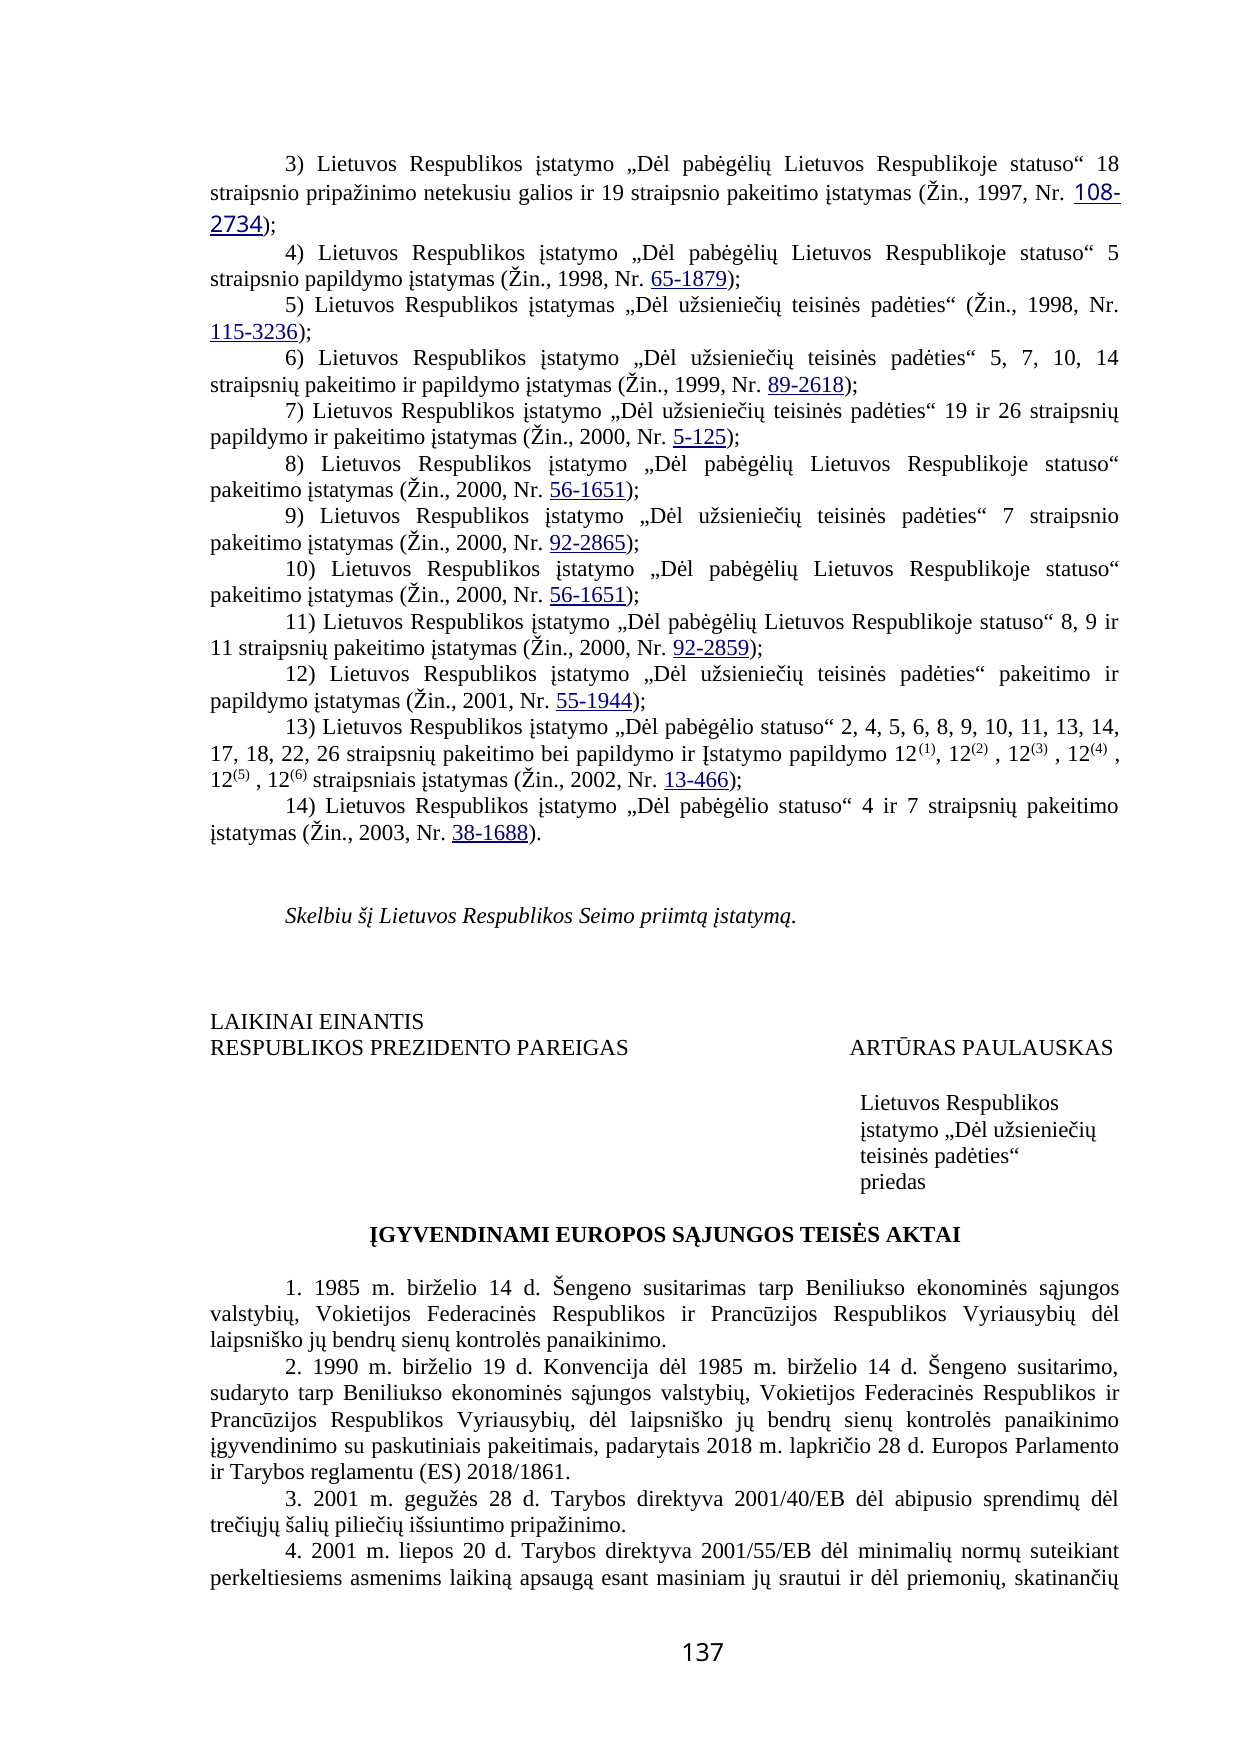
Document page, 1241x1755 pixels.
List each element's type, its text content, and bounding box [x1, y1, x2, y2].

text 8) Lietuvos Respublikos įstatymo „Dėl pabėgėlių Lietuvos Respublikoje statuso“ pakeitimo įstatymas (Žin., 2000, Nr. 56-1651); [210, 450, 1120, 502]
text 2. 1990 m. birželio 19 d. Konvencija dėl 1985 m. birželio 14 d. Šengeno susitarimo, sudaryto tarp Beniliukso ekonominės sąjungos valstybių, Vokietijos Federacinės Respublikos ir Prancūzijos Respublikos Vyriausybių, dėl laipsniško jų bendrų sienų kontrolės panaikinimo įgyvendinimo su paskutiniais pakeitimais, padarytais 2018 m. lapkričio 28 d. Europos Parlamento ir Tarybos reglamentu (ES) 2018/1861. [210, 1353, 1120, 1485]
text 7) Lietuvos Respublikos įstatymo „Dėl užsieniečių teisinės padėties“ 19 ir 26 straipsnių papildymo ir pakeitimo įstatymas (Žin., 2000, Nr. 5-125); [210, 397, 1120, 450]
text 4) Lietuvos Respublikos įstatymo „Dėl pabėgėlių Lietuvos Respublikoje statuso“ 5 straipsnio papildymo įstatymas (Žin., 1998, Nr. 65-1879); [210, 239, 1120, 292]
text 14) Lietuvos Respublikos įstatymo „Dėl pabėgėlio statuso“ 4 ir 7 straipsnių pakeitimo įstatymas (Žin., 2003, Nr. 38-1688). [210, 792, 1120, 845]
text 10) Lietuvos Respublikos įstatymo „Dėl pabėgėlių Lietuvos Respublikoje statuso“ pakeitimo įstatymas (Žin., 2000, Nr. 56-1651); [210, 555, 1120, 608]
text 3) Lietuvos Respublikos įstatymo „Dėl pabėgėlių Lietuvos Respublikoje statuso“ 18 straipsnio pripažinimo netekusiu galios ir 19 straipsnio pakeitimo įstatymas (Žin., 1997, Nr. 108-2734); [210, 150, 1120, 239]
text 13) Lietuvos Respublikos įstatymo „Dėl pabėgėlio statuso“ 2, 4, 5, 6, 8, 9, 10, 11, 13, 14, 17, 18, 22, 26 straipsnių pakeitimo bei papildymo ir Įstatymo papildymo 12(1), 12(2) , 12(3) , 12(4) , 12(5) , 12(6) straipsniais įstatymas (Žin., 2002, Nr. 13-466); [210, 713, 1120, 792]
text teisinės padėties“ [860, 1142, 1120, 1168]
text 3. 2001 m. gegužės 28 d. Tarybos direktyva 2001/40/EB dėl abipusio sprendimų dėl trečiųjų šalių piliečių išsiuntimo pripažinimo. [210, 1485, 1120, 1537]
text RESPUBLIKOS PREZIDENTO PAREIGAS ARTŪRAS PAULAUSKAS [210, 1034, 1120, 1061]
text 11) Lietuvos Respublikos įstatymo „Dėl pabėgėlių Lietuvos Respublikoje statuso“ 8, 9 ir 11 straipsnių pakeitimo įstatymas (Žin., 2000, Nr. 92-2859); [210, 608, 1120, 661]
text 5) Lietuvos Respublikos įstatymas „Dėl užsieniečių teisinės padėties“ (Žin., 1998, Nr. 115-3236); [210, 292, 1120, 344]
text ĮGYVENDINAMI EUROPOS SĄJUNGOS TEISĖS AKTAI [210, 1221, 1120, 1247]
text Lietuvos Respublikos [860, 1089, 1120, 1116]
text 12) Lietuvos Respublikos įstatymo „Dėl užsieniečių teisinės padėties“ pakeitimo ir papildymo įstatymas (Žin., 2001, Nr. 55-1944); [210, 661, 1120, 713]
text 1. 1985 m. birželio 14 d. Šengeno susitarimas tarp Beniliukso ekonominės sąjungos valstybių, Vokietijos Federacinės Respublikos ir Prancūzijos Respublikos Vyriausybių dėl laipsniško jų bendrų sienų kontrolės panaikinimo. [210, 1274, 1120, 1353]
text Skelbiu šį Lietuvos Respublikos Seimo priimtą įstatymą. [210, 902, 1120, 929]
text įstatymo „Dėl užsieniečių [860, 1116, 1120, 1142]
text 4. 2001 m. liepos 20 d. Tarybos direktyva 2001/55/EB dėl minimalių normų suteikiant perkeltiesiems asmenims laikiną apsaugą esant masiniam jų srautui ir dėl priemonių, skatinančių [210, 1537, 1120, 1590]
text LAIKINAI EINANTIS [210, 1008, 1120, 1034]
text 9) Lietuvos Respublikos įstatymo „Dėl užsieniečių teisinės padėties“ 7 straipsnio pakeitimo įstatymas (Žin., 2000, Nr. 92-2865); [210, 502, 1120, 555]
text priedas [860, 1168, 1120, 1195]
text 6) Lietuvos Respublikos įstatymo „Dėl užsieniečių teisinės padėties“ 5, 7, 10, 14 straipsnių pakeitimo ir papildymo įstatymas (Žin., 1999, Nr. 89-2618); [210, 344, 1120, 397]
